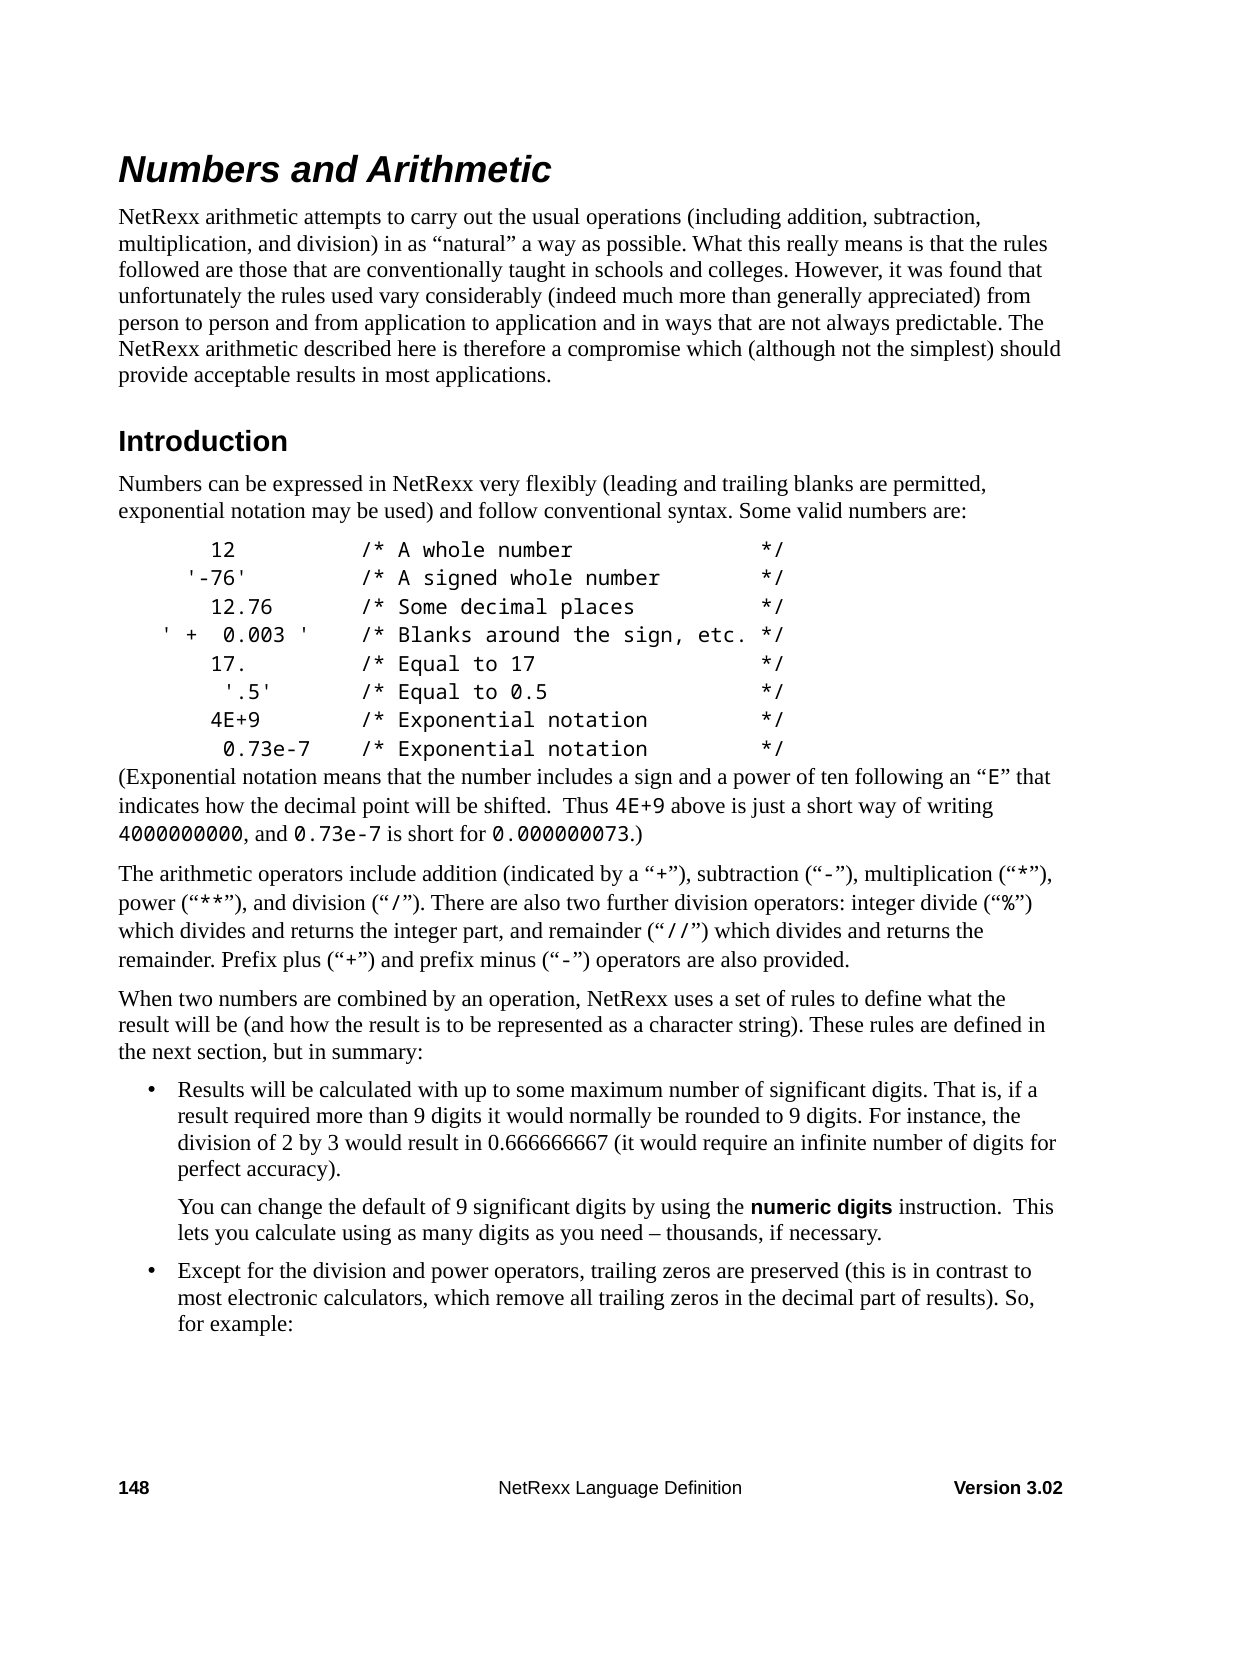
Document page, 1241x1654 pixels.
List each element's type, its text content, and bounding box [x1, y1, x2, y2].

text NetRexx arithmetic attempts to carry out the usual operations (including addition, subtraction, multiplication, and division) in as “natural” a way as possible. What this really means is that the rules followed are those that are conventionally taught in schools and colleges. However, it was found that unfortunately the rules used vary considerably (indeed much more than generally appreciated) from person to person and from application to application and in ways that are not always predictable. The NetRexx arithmetic described here is therefore a compromise which (although not the simplest) should provide acceptable results in most applications. [118, 203, 1063, 388]
text The arithmetic operators include addition (indicated by a “+”), subtraction (“-”), multiplication (“*”), power (“**”), and division (“/”). There are also two further division operators: integer divide (“%”) which divides and returns the integer part, and remainder (“//”) which divides and returns the remainder. Prefix plus (“+”) and prefix minus (“-”) operators are also provided. [118, 859, 1063, 973]
text When two numbers are combined by an operation, NetRexx uses a set of rules to define what the result will be (and how the result is to be represented as a character string). These rules are defined in the next section, but in summary: [118, 985, 1063, 1064]
text 12 /* A whole number */ '-76' /* A signed whole number */ 12.76 /* Some decimal places */ ' + 0.003 ' /* Blanks around the sign, etc. */ 17. /* Equal to 17 */ '.5' /* Equal to 0.5 */ 4E+9 /* Exponential notation */ 0.73e-7 /* Exponential notation */ [148, 535, 1063, 762]
text (Exponential notation means that the number includes a sign and a power of ten following an “E” that indicates how the decimal point will be shifted. Thus 4E+9 above is just a short way of writing 4000000000, and 0.73e-7 is short for 0.000000073.) [118, 762, 1063, 848]
subtitle Numbers and Arithmetic [118, 148, 1063, 191]
list You can change the default of 9 significant digits by using the numeric digits instruction. This lets you calculate using as many digits as you need – thousands, if necessary. [148, 1193, 1063, 1246]
list Results will be calculated with up to some maximum number of significant digits. That is, if a result required more than 9 digits it would normally be rounded to 9 digits. For instance, the division of 2 by 3 would result in 0.666666667 (it would require an infinite number of digits for perfect accuracy). [148, 1076, 1063, 1181]
list Except for the division and power operators, trailing zeros are preserved (this is in contrast to most electronic calculators, which remove all trailing zeros in the decimal part of results). So, for example: [148, 1258, 1063, 1337]
subtitle Introduction [118, 424, 1063, 458]
text Numbers can be expressed in NetRexx very flexibly (leading and trailing blanks are permitted, exponential notation may be used) and follow conventional syntax. Some valid numbers are: [118, 471, 1063, 523]
